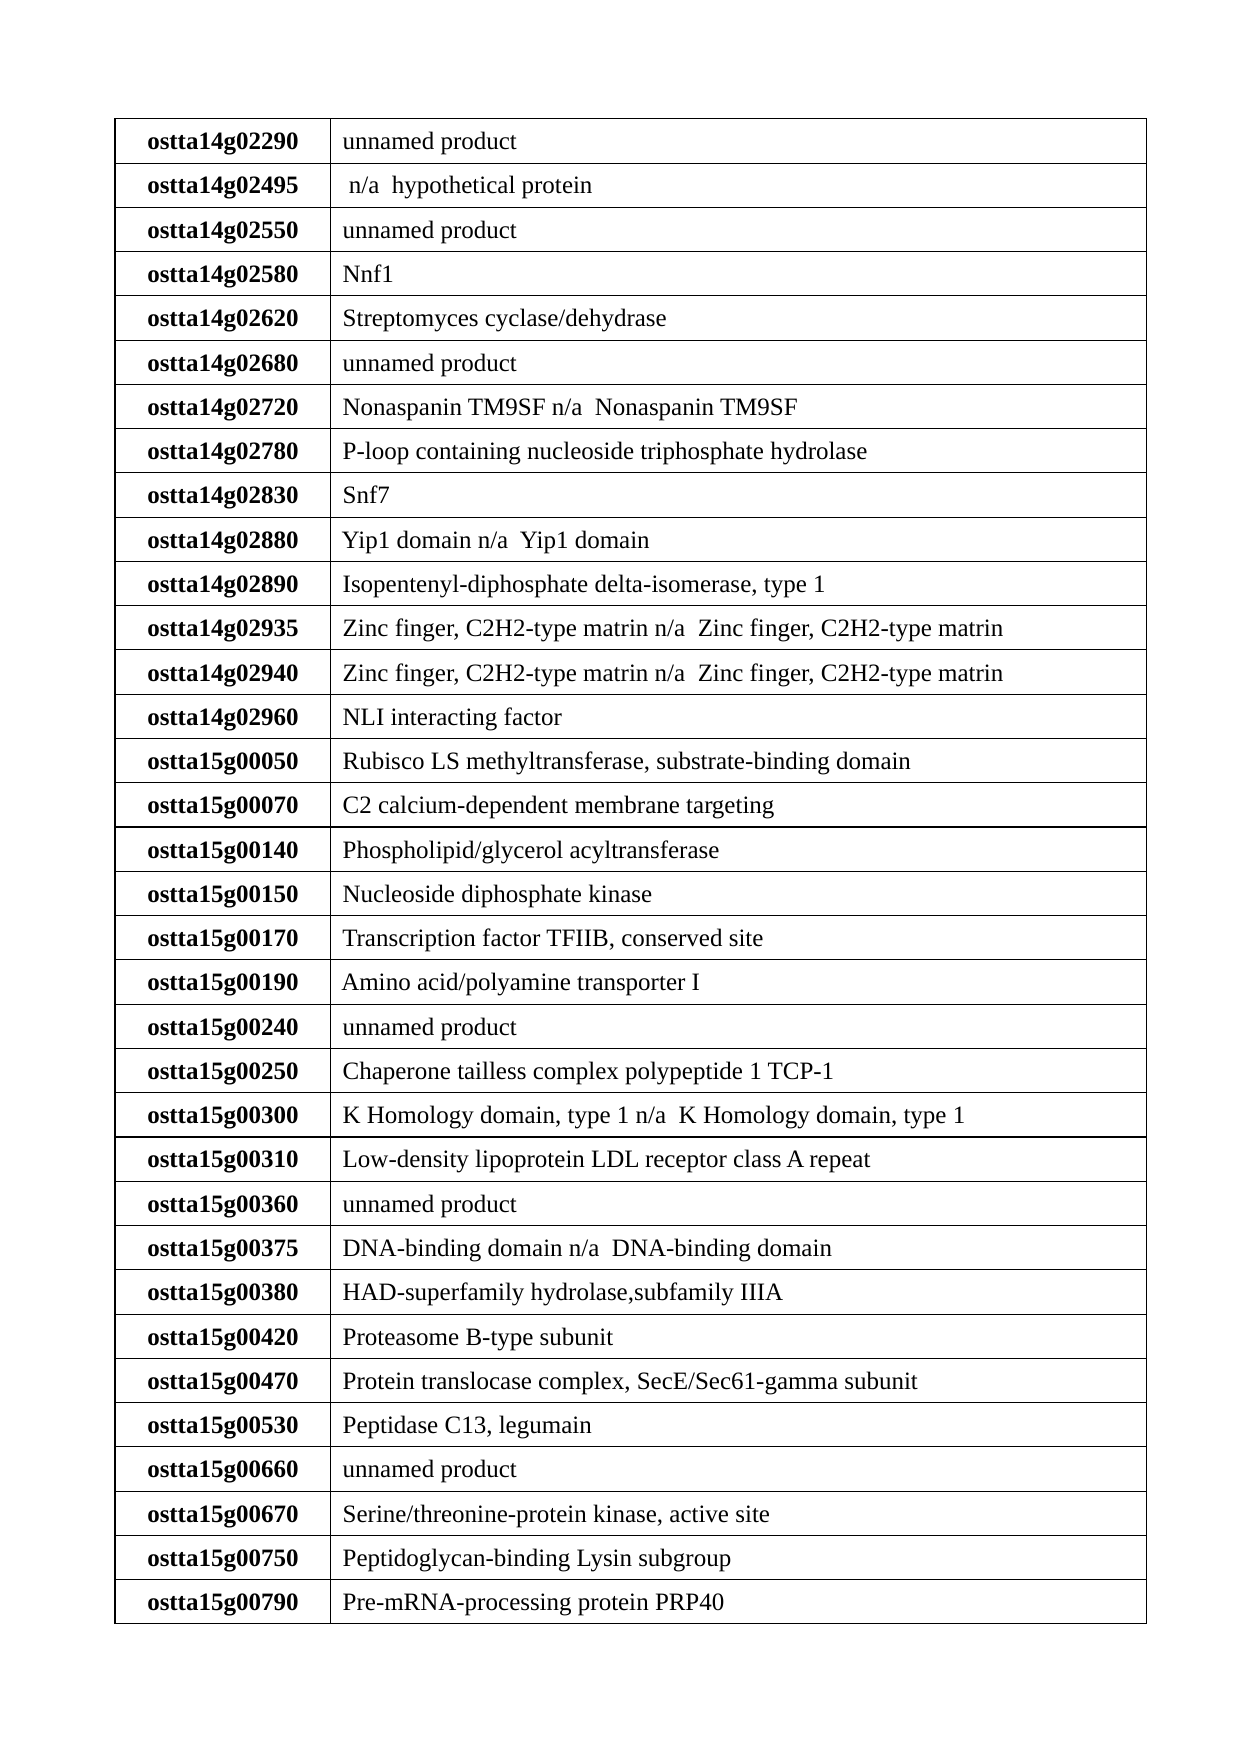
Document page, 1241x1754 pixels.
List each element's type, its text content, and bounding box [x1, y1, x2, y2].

table_cell Yip1 domain n/a Yip1 domain [331, 518, 1146, 561]
table_cell [1147, 959, 1240, 1003]
table_cell unnamed product [331, 208, 1146, 251]
table_cell ostta15g00300 [116, 1093, 330, 1136]
table_cell unnamed product [331, 119, 1146, 162]
table_cell [1147, 738, 1240, 782]
table_cell Nnf1 [331, 252, 1146, 295]
table_cell Serine/threonine-protein kinase, active site [331, 1492, 1146, 1535]
table_cell [1147, 561, 1240, 605]
table_cell ostta15g00070 [116, 783, 330, 826]
table_cell Transcription factor TFIIB, conserved site [331, 916, 1146, 959]
table_cell n/a hypothetical protein [331, 164, 1146, 207]
table_cell [1147, 1358, 1240, 1402]
table_cell Streptomyces cyclase/dehydrase [331, 296, 1146, 339]
table_cell ostta15g00360 [116, 1182, 330, 1225]
table_cell ostta14g02580 [116, 252, 330, 295]
table_cell [1147, 1579, 1240, 1623]
table_cell Snf7 [331, 473, 1146, 517]
table_cell Amino acid/polyamine transporter I [331, 960, 1146, 1003]
table_cell ostta14g02880 [116, 518, 330, 561]
table_cell [1147, 295, 1240, 339]
table_cell K Homology domain, type 1 n/a K Homology domain, type 1 [331, 1093, 1146, 1136]
table_cell [1147, 826, 1240, 871]
table_cell ostta15g00470 [116, 1359, 330, 1402]
table_cell Phospholipid/glycerol acyltransferase [331, 828, 1146, 871]
table_cell ostta15g00150 [116, 872, 330, 915]
table_cell ostta15g00240 [116, 1005, 330, 1048]
table_cell ostta14g02960 [116, 695, 330, 738]
table_cell [1147, 871, 1240, 915]
table_cell [1147, 1181, 1240, 1225]
table_cell [1147, 1535, 1240, 1579]
table_cell [1147, 517, 1240, 561]
table_cell ostta14g02290 [116, 119, 330, 162]
table_cell ostta15g00750 [116, 1536, 330, 1579]
table_cell Nucleoside diphosphate kinase [331, 872, 1146, 915]
table_cell [1147, 163, 1240, 207]
table_cell ostta14g02890 [116, 562, 330, 605]
table_cell [1147, 118, 1240, 162]
table_cell [1147, 649, 1240, 694]
table_cell Chaperone tailless complex polypeptide 1 TCP-1 [331, 1049, 1146, 1092]
table_cell [1147, 428, 1240, 472]
table_cell P-loop containing nucleoside triphosphate hydrolase [331, 429, 1146, 472]
table_cell ostta15g00380 [116, 1270, 330, 1313]
table_cell [1147, 605, 1240, 649]
table_cell Zinc finger, C2H2-type matrin n/a Zinc finger, C2H2-type matrin [331, 606, 1146, 649]
table_cell ostta15g00790 [116, 1580, 330, 1623]
table_cell ostta15g00310 [116, 1138, 330, 1181]
table_cell [1147, 251, 1240, 295]
table_cell C2 calcium-dependent membrane targeting [331, 783, 1146, 826]
table_cell ostta15g00420 [116, 1315, 330, 1358]
table_cell [1147, 1092, 1240, 1136]
table_cell [1147, 1269, 1240, 1313]
table_cell unnamed product [331, 341, 1146, 384]
table_cell Isopentenyl-diphosphate delta-isomerase, type 1 [331, 562, 1146, 605]
table_cell [1147, 1402, 1240, 1446]
table_cell ostta14g02680 [116, 341, 330, 384]
table_cell ostta14g02620 [116, 296, 330, 339]
table_cell Proteasome B-type subunit [331, 1315, 1146, 1358]
table_cell [1147, 1446, 1240, 1491]
table_cell DNA-binding domain n/a DNA-binding domain [331, 1226, 1146, 1269]
table_cell ostta15g00250 [116, 1049, 330, 1092]
table_cell ostta15g00530 [116, 1403, 330, 1446]
table_cell unnamed product [331, 1005, 1146, 1048]
table_cell [1147, 694, 1240, 738]
table_cell ostta15g00670 [116, 1492, 330, 1535]
table_cell [1147, 1225, 1240, 1269]
table_cell ostta15g00140 [116, 828, 330, 871]
table_cell ostta14g02720 [116, 385, 330, 428]
table_cell unnamed product [331, 1182, 1146, 1225]
table_cell ostta15g00660 [116, 1447, 330, 1491]
table_cell ostta15g00170 [116, 916, 330, 959]
table_cell Nonaspanin TM9SF n/a Nonaspanin TM9SF [331, 385, 1146, 428]
table_cell ostta14g02935 [116, 606, 330, 649]
table_cell [1147, 1136, 1240, 1181]
table_cell [1147, 472, 1240, 517]
table_cell [1147, 340, 1240, 384]
table_cell ostta15g00050 [116, 739, 330, 782]
table_cell Pre-mRNA-processing protein PRP40 [331, 1580, 1146, 1623]
table_cell Rubisco LS methyltransferase, substrate-binding domain [331, 739, 1146, 782]
table_cell [1147, 207, 1240, 251]
table_cell Peptidase C13, legumain [331, 1403, 1146, 1446]
table_cell Peptidoglycan-binding Lysin subgroup [331, 1536, 1146, 1579]
table_cell ostta14g02830 [116, 473, 330, 517]
table_cell HAD-superfamily hydrolase,subfamily IIIA [331, 1270, 1146, 1313]
table_cell [1147, 384, 1240, 428]
table_cell ostta15g00375 [116, 1226, 330, 1269]
table_cell [1147, 782, 1240, 826]
table_cell ostta14g02780 [116, 429, 330, 472]
table_cell Zinc finger, C2H2-type matrin n/a Zinc finger, C2H2-type matrin [331, 650, 1146, 694]
table_cell ostta15g00190 [116, 960, 330, 1003]
table_cell [1147, 915, 1240, 959]
table_cell [1147, 1314, 1240, 1358]
table_cell [1147, 1048, 1240, 1092]
table_cell ostta14g02940 [116, 650, 330, 694]
table_cell ostta14g02550 [116, 208, 330, 251]
table_cell ostta14g02495 [116, 164, 330, 207]
table_cell Protein translocase complex, SecE/Sec61-gamma subunit [331, 1359, 1146, 1402]
table_cell [1147, 1004, 1240, 1048]
table_cell unnamed product [331, 1447, 1146, 1491]
table_cell Low-density lipoprotein LDL receptor class A repeat [331, 1138, 1146, 1181]
table_cell [1147, 1491, 1240, 1535]
table_cell NLI interacting factor [331, 695, 1146, 738]
